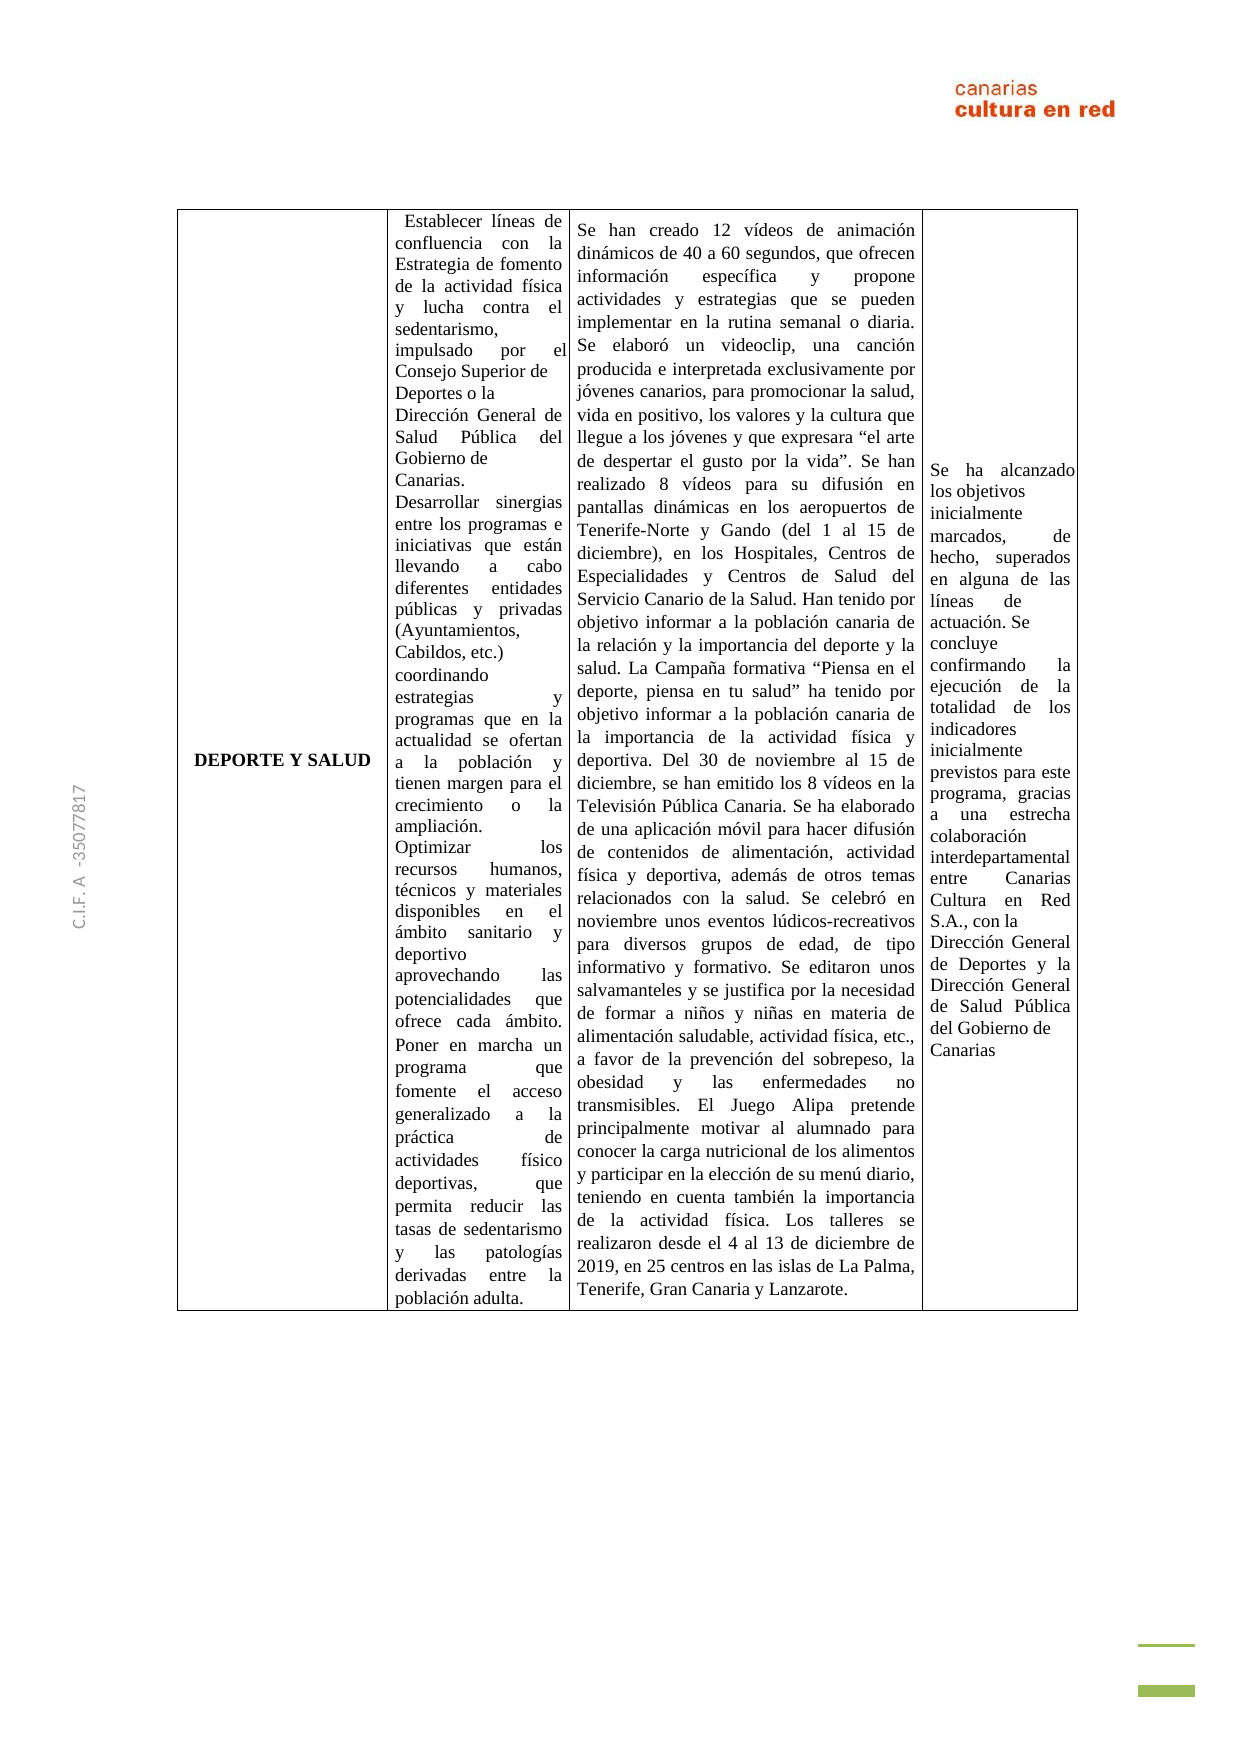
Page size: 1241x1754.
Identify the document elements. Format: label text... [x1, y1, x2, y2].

table_header Se ha alcanzado los objetivos inicialmente marcados, de hecho, superados en alguna de las líneas de actuación. Se concluye confirmando la ejecución de la totalidad de los indicadores inicialmente previstos para este programa, gracias a una estrecha colaboración interdepartamental entre Canarias Cultura en Red S.A., con la Dirección General de Deportes y la Dirección General de Salud Pública del Gobierno de Canarias [923, 210, 1077, 1310]
table_header Establecer líneas de confluencia con la Estrategia de fomento de la actividad física y lucha contra el sedentarismo, impulsado por el Consejo Superior de Deportes o la Dirección General de Salud Pública del Gobierno de Canarias. Desarrollar sinergias entre los programas e iniciativas que están llevando a cabo diferentes entidades públicas y privadas (Ayuntamientos, Cabildos, etc.) coordinando estrategias y programas que en la actualidad se ofertan a la población y tienen margen para el crecimiento o la ampliación. Optimizar los recursos humanos, técnicos y materiales disponibles en el ámbito sanitario y deportivo aprovechando las potencialidades que ofrece cada ámbito. Poner en marcha un programa que fomente el acceso generalizado a la práctica de actividades físico deportivas, que permita reducir las tasas de sedentarismo y las patologías derivadas entre la población adulta. [388, 210, 569, 1310]
table_header Se han creado 12 vídeos de animación dinámicos de 40 a 60 segundos, que ofrecen información específica y propone actividades y estrategias que se pueden implementar en la rutina semanal o diaria. Se elaboró un videoclip, una canción producida e interpretada exclusivamente por jóvenes canarios, para promocionar la salud, vida en positivo, los valores y la cultura que llegue a los jóvenes y que expresara “el arte de despertar el gusto por la vida”. Se han realizado 8 vídeos para su difusión en pantallas dinámicas en los aeropuertos de Tenerife-Norte y Gando (del 1 al 15 de diciembre), en los Hospitales, Centros de Especialidades y Centros de Salud del Servicio Canario de la Salud. Han tenido por objetivo informar a la población canaria de la relación y la importancia del deporte y la salud. La Campaña formativa “Piensa en el deporte, piensa en tu salud” ha tenido por objetivo informar a la población canaria de la importancia de la actividad física y deportiva. Del 30 de noviembre al 15 de diciembre, se han emitido los 8 vídeos en la Televisión Pública Canaria. Se ha elaborado de una aplicación móvil para hacer difusión de contenidos de alimentación, actividad física y deportiva, además de otros temas relacionados con la salud. Se celebró en noviembre unos eventos lúdicos-recreativos para diversos grupos de edad, de tipo informativo y formativo. Se editaron unos salvamanteles y se justifica por la necesidad de formar a niños y niñas en materia de alimentación saludable, actividad física, etc., a favor de la prevención del sobrepeso, la obesidad y las enfermedades no transmisibles. El Juego Alipa pretende principalmente motivar al alumnado para conocer la carga nutricional de los alimentos y participar en la elección de su menú diario, teniendo en cuenta también la importancia de la actividad física. Los talleres se realizaron desde el 4 al 13 de diciembre de 2019, en 25 centros en las islas de La Palma, Tenerife, Gran Canaria y Lanzarote. [570, 210, 922, 1310]
table_header DEPORTE Y SALUD [178, 210, 387, 1310]
